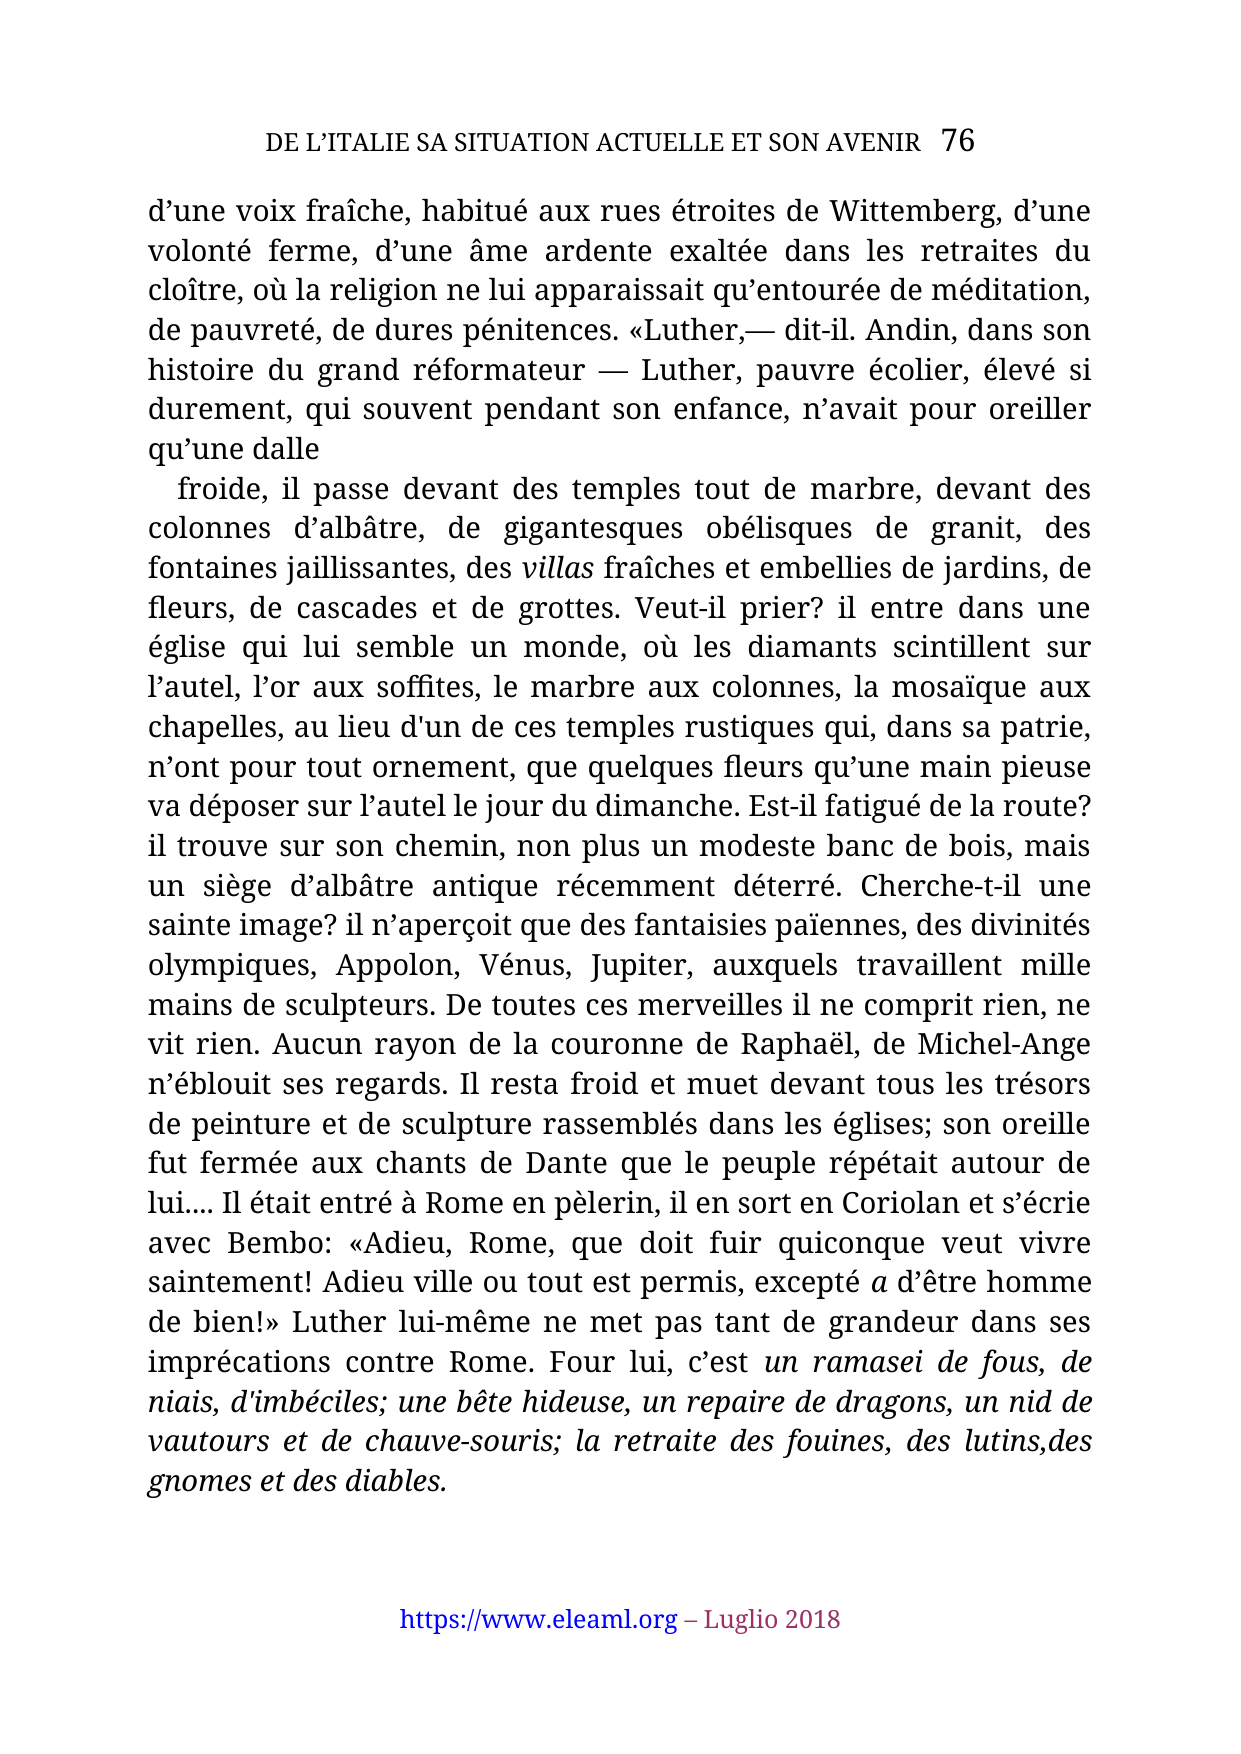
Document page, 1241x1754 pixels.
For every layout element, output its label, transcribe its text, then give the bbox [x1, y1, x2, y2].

text froide, il passe devant des temples tout de marbre, devant des colonnes d’albâtre, de gigantesques obélisques de granit, des fontaines jaillissantes, des villas fraîches et embellies de jardins, de fleurs, de cascades et de grottes. Veut-il prier? il entre dans une église qui lui semble un monde, où les diamants scintillent sur l’autel, l’or aux soffites, le marbre aux colonnes, la mosaïque aux chapelles, au lieu d'un de ces temples rustiques qui, dans sa patrie, n’ont pour tout ornement, que quelques fleurs qu’une main pieuse va déposer sur l’autel le jour du dimanche. Est-il fatigué de la route? il trouve sur son chemin, non plus un modeste banc de bois, mais un siège d’albâtre antique récemment déterré. Cherche-t-il une sainte image? il n’aperçoit que des fantaisies païennes, des divinités olympiques, Appolon, Vénus, Jupiter, auxquels travaillent mille mains de sculpteurs. De toutes ces merveilles il ne comprit rien, ne vit rien. Aucun rayon de la couronne de Raphaël, de Michel-Ange n’éblouit ses regards. Il resta froid et muet devant tous les trésors de peinture et de sculpture rassemblés dans les églises; son oreille fut fermée aux chants de Dante que le peuple répétait autour de lui.... Il était entré à Rome en pèlerin, il en sort en Coriolan et s’écrie avec Bembo: «Adieu, Rome, que doit fuir quiconque veut vivre saintement! Adieu ville ou tout est permis, excepté a d’être homme de bien!» Luther lui-même ne met pas tant de grandeur dans ses imprécations contre Rome. Four lui, c’est un ramasei de fous, de niais, d'imbéciles; une bête hideuse, un repaire de dragons, un nid de vautours et de chauve-souris; la retraite des fouines, des lutins,des gnomes et des diables. [148, 468, 1093, 1500]
text d’une voix fraîche, habitué aux rues étroites de Wittemberg, d’une volonté ferme, d’une âme ardente exaltée dans les retraites du cloître, où la religion ne lui apparaissait qu’entourée de méditation, de pauvreté, de dures pénitences. «Luther,— dit-il. Andin, dans son histoire du grand réformateur — Luther, pauvre écolier, élevé si durement, qui souvent pendant son enfance, n’avait pour oreiller qu’une dalle [148, 190, 1093, 468]
